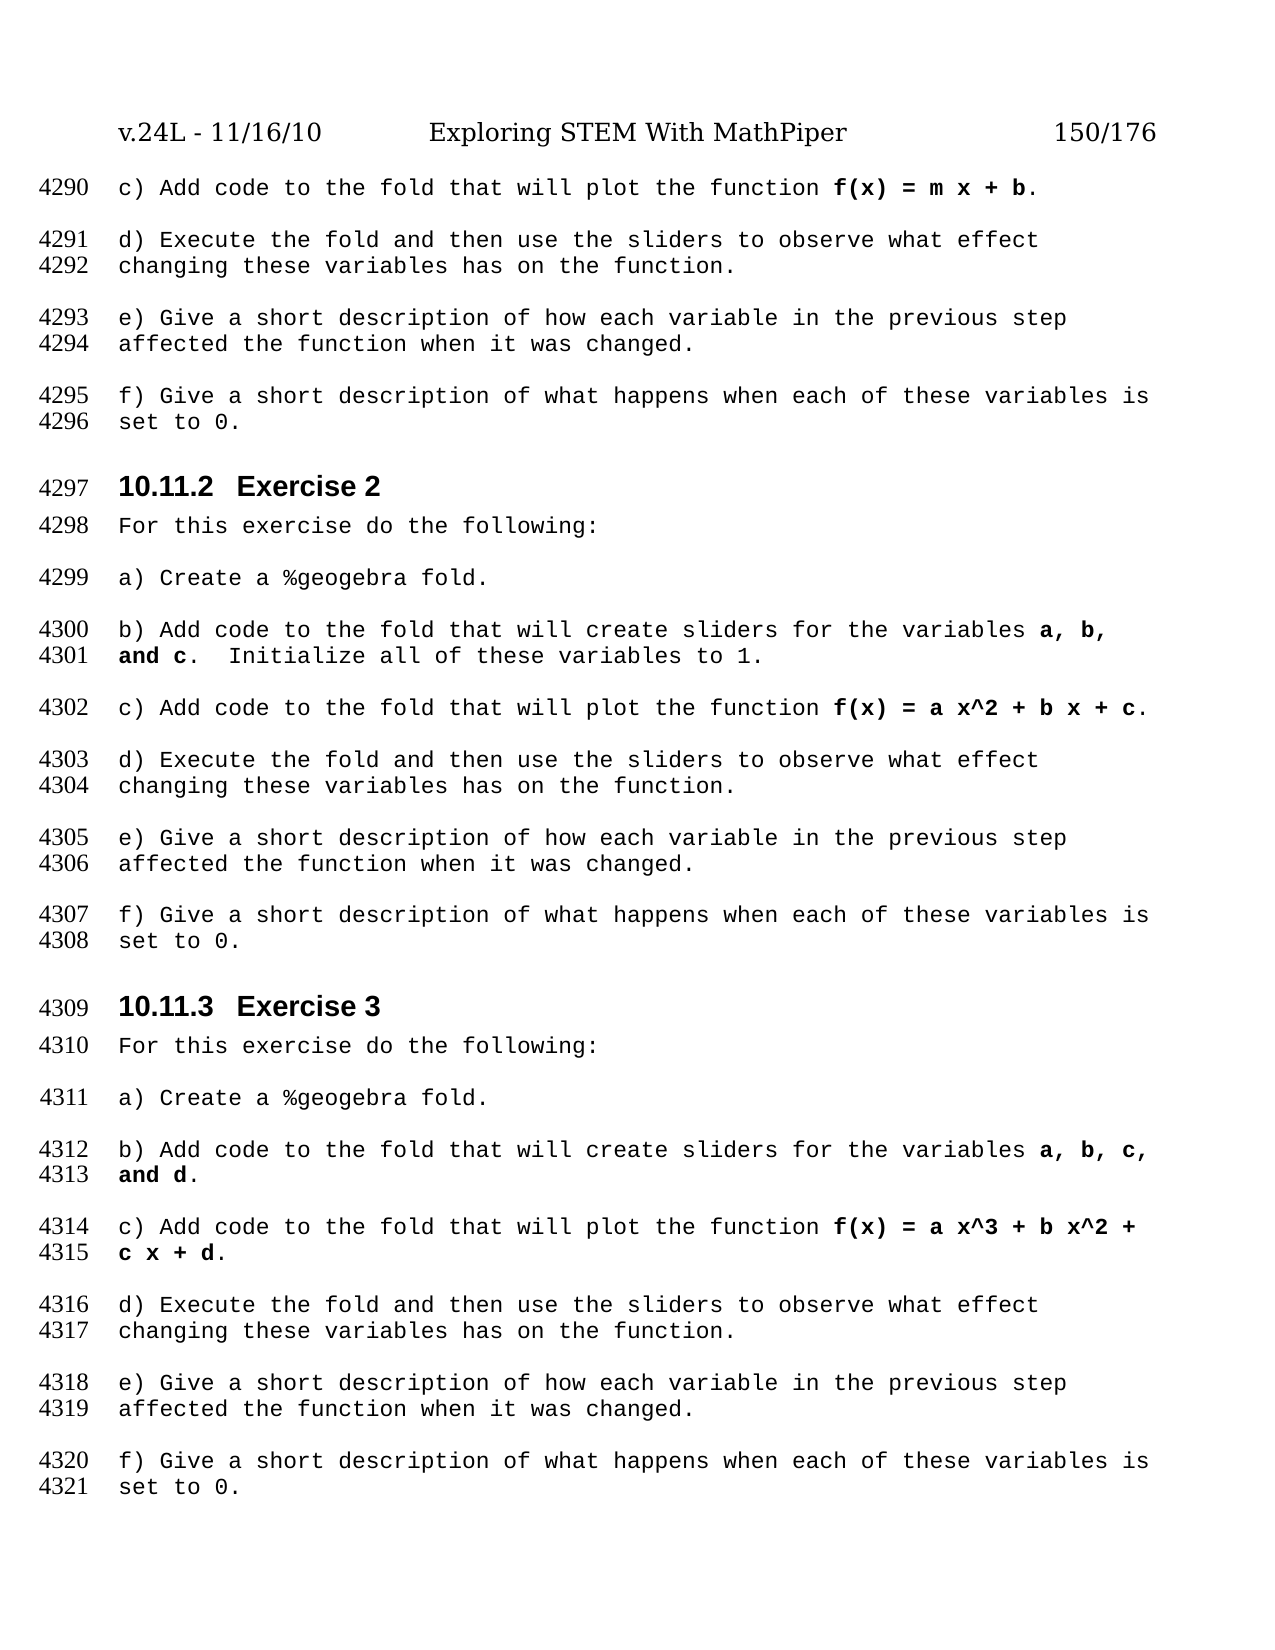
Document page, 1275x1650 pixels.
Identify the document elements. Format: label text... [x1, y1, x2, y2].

text a) Create a %geogebra fold. [118, 567, 1157, 592]
text b) Add code to the fold that will create sliders for the variables a, b, and c. Initialize all of these variables to 1. [118, 618, 1157, 670]
text c) Add code to the fold that will plot the function f(x) = a x^2 + b x + c. [118, 696, 1157, 722]
text f) Give a short description of what happens when each of these variables is set to 0. [118, 1449, 1157, 1501]
text For this exercise do the following: [118, 515, 1157, 541]
text f) Give a short description of what happens when each of these variables is set to 0. [118, 384, 1157, 436]
text e) Give a short description of how each variable in the previous step affected the function when it was changed. [118, 306, 1157, 358]
text c) Add code to the fold that will plot the function f(x) = a x^3 + b x^2 + c x + d. [118, 1216, 1157, 1268]
subtitle Exercise 2 [118, 469, 1157, 503]
text e) Give a short description of how each variable in the previous step affected the function when it was changed. [118, 1371, 1157, 1423]
text d) Execute the fold and then use the sliders to observe what effect changing these variables has on the function. [118, 748, 1157, 800]
text For this exercise do the following: [118, 1034, 1157, 1060]
text d) Execute the fold and then use the sliders to observe what effect changing these variables has on the function. [118, 1293, 1157, 1345]
text a) Create a %geogebra fold. [118, 1086, 1157, 1112]
subtitle Exercise 3 [118, 989, 1157, 1022]
text d) Execute the fold and then use the sliders to observe what effect changing these variables has on the function. [118, 229, 1157, 281]
text c) Add code to the fold that will plot the function f(x) = m x + b. [118, 177, 1157, 203]
text f) Give a short description of what happens when each of these variables is set to 0. [118, 904, 1157, 956]
text e) Give a short description of how each variable in the previous step affected the function when it was changed. [118, 826, 1157, 878]
text b) Add code to the fold that will create sliders for the variables a, b, c, and d. [118, 1138, 1157, 1190]
